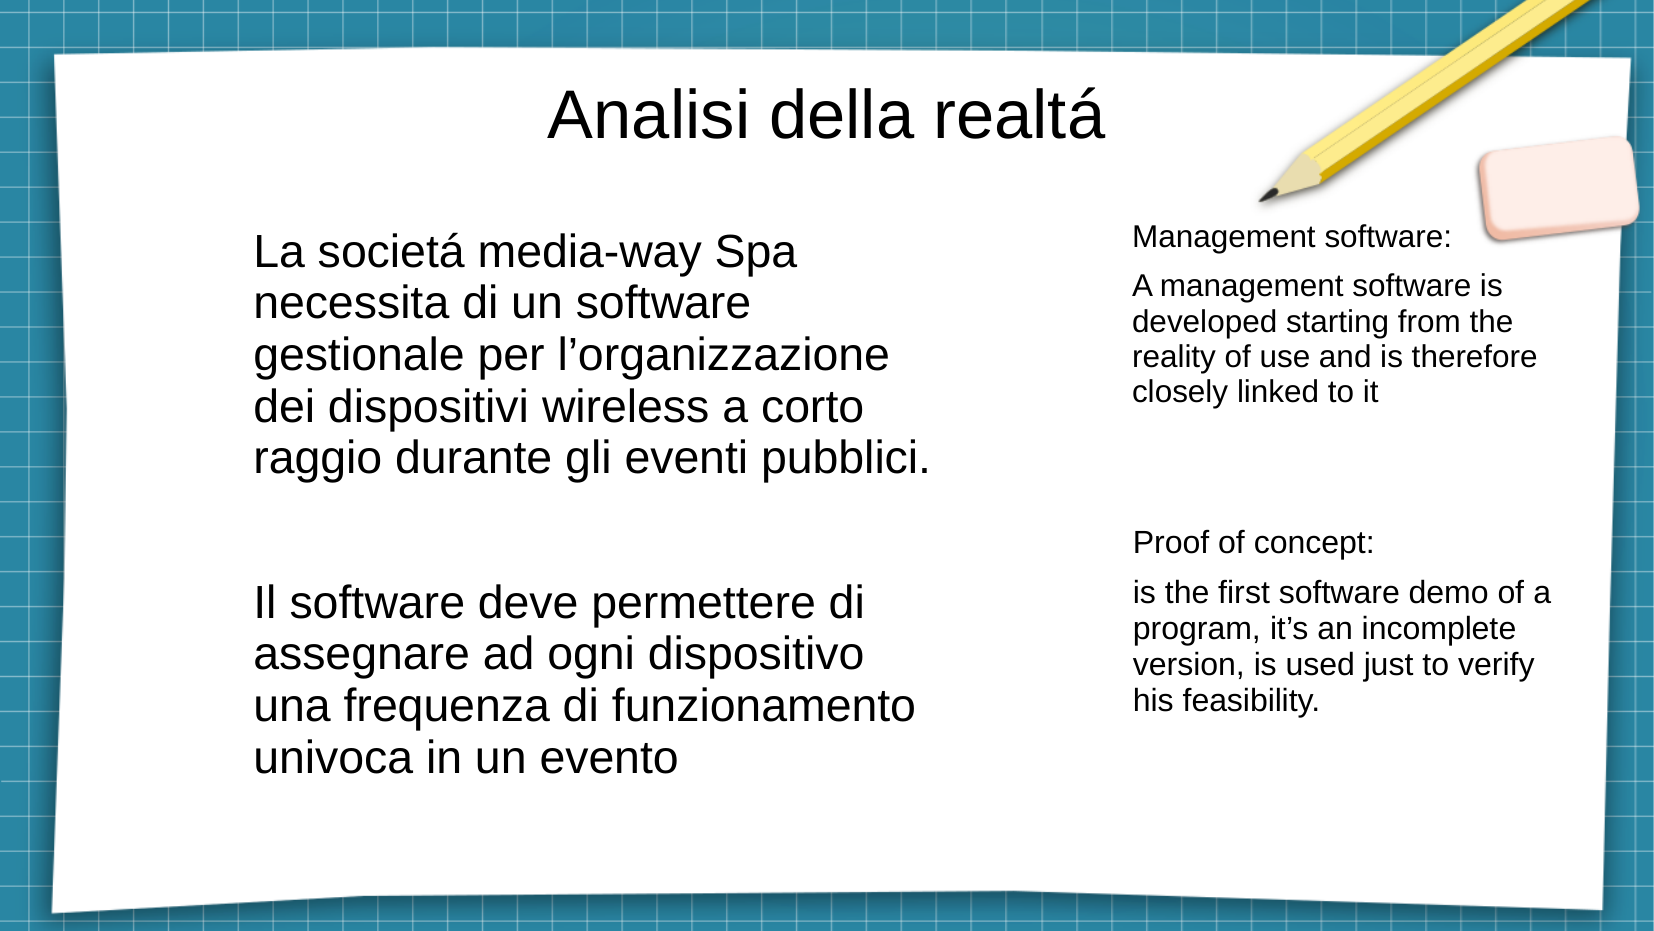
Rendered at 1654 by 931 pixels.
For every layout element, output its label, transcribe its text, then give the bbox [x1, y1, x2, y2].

list Management software: A management software is developed starting from the reality of use and is therefore closely linked to it [1087, 219, 1570, 413]
picture [0, 0, 1654, 931]
list La societá media-way Spa necessita di un software gestionale per l’organizzazione dei dispositivi wireless a corto raggio durante gli eventi pubblici. Il software deve permettere di assegnare ad ogni dispositivo una frequenza di funzionamento univoca in un evento [187, 225, 938, 826]
list Proof of concept: is the first software demo of a program, it’s an incomplete version, is used just to verify his feasibility. [1087, 525, 1570, 719]
title Analisi della realtá [82, 37, 1571, 193]
